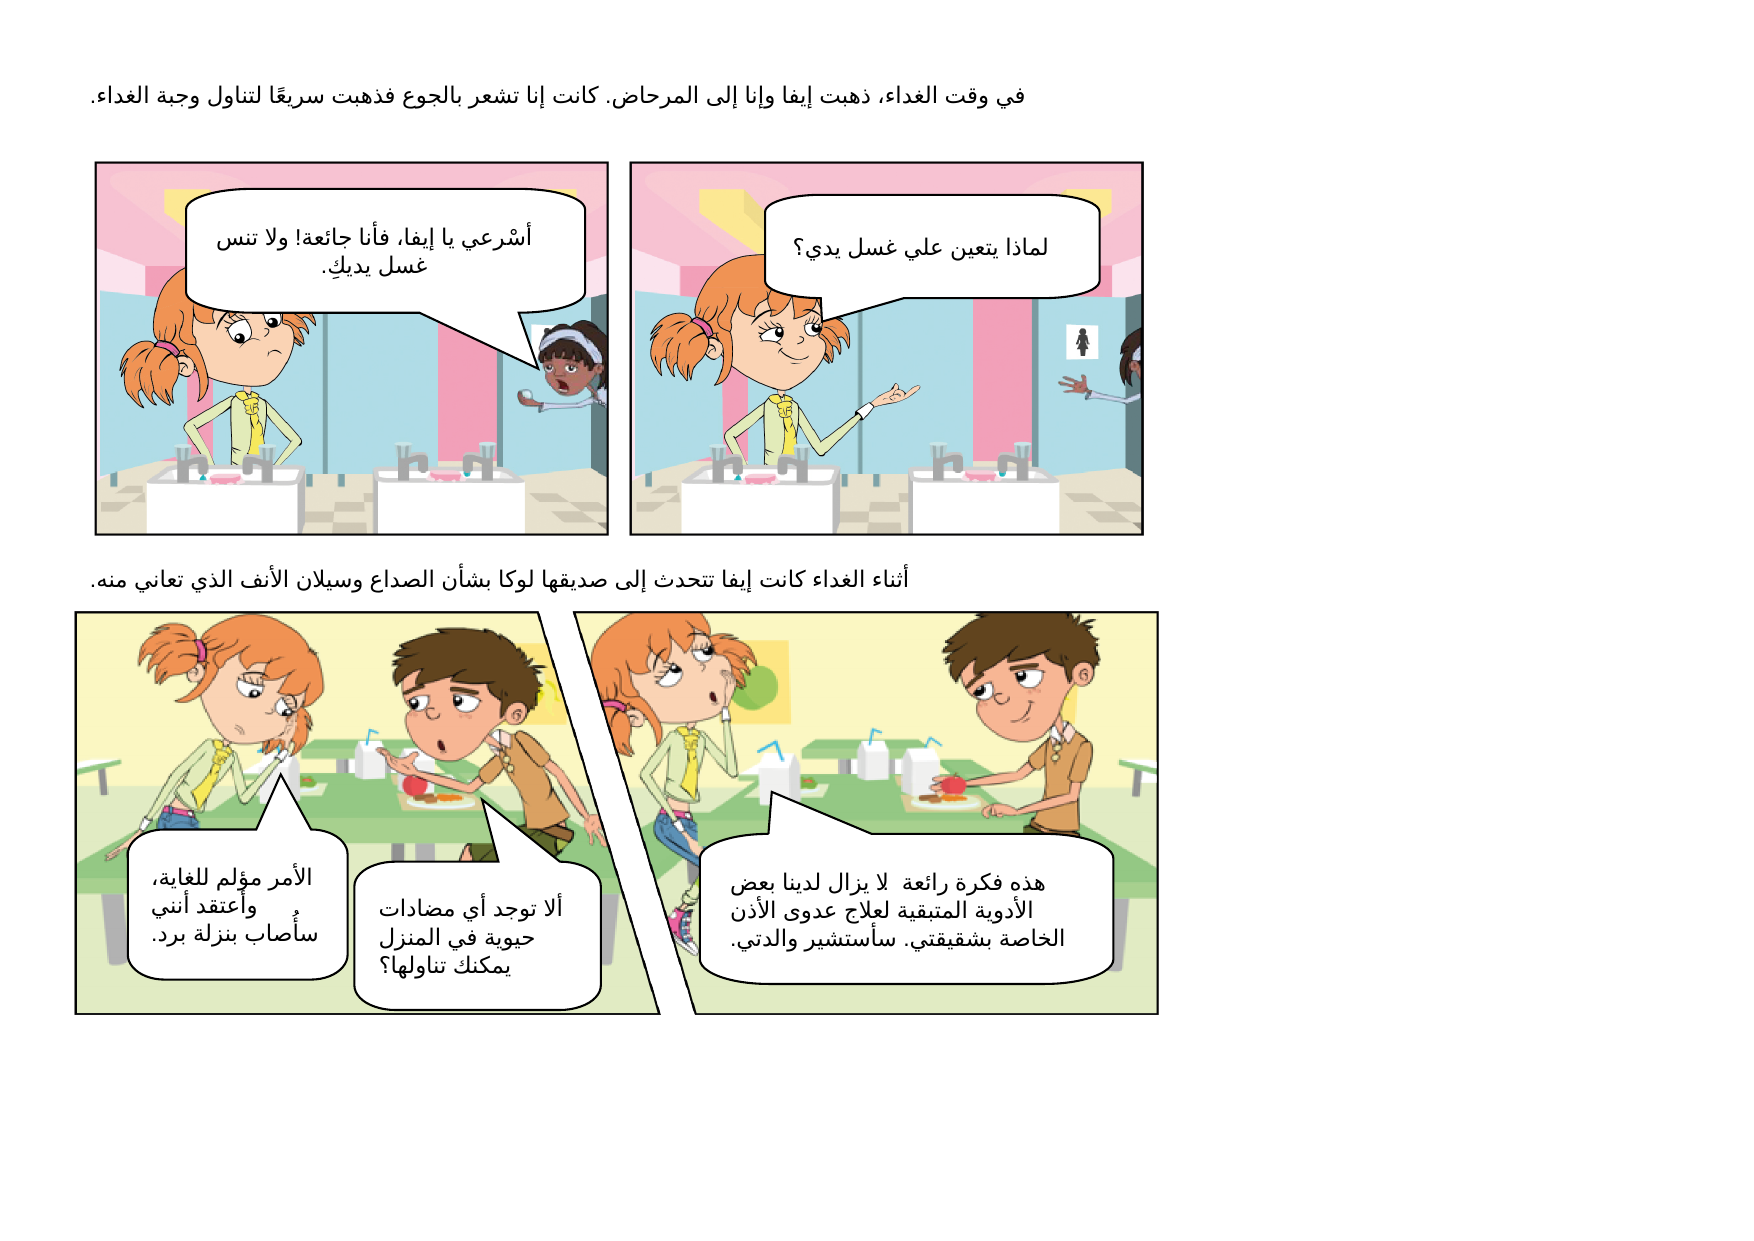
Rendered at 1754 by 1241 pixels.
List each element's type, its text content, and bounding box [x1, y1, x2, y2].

text أثناء الغداء كانت إيفا تتحدث إلى صديقها لوكا بشأن الصداع وسيلان الأنف الذي تعاني منه. [90, 566, 1149, 592]
text في وقت الغداء، ذهبت إيفا وإنا إلى المرحاض. كانت إنا تشعر بالجوع فذهبت سريعًا لتناول وجبة الغداء. [90, 82, 1112, 109]
